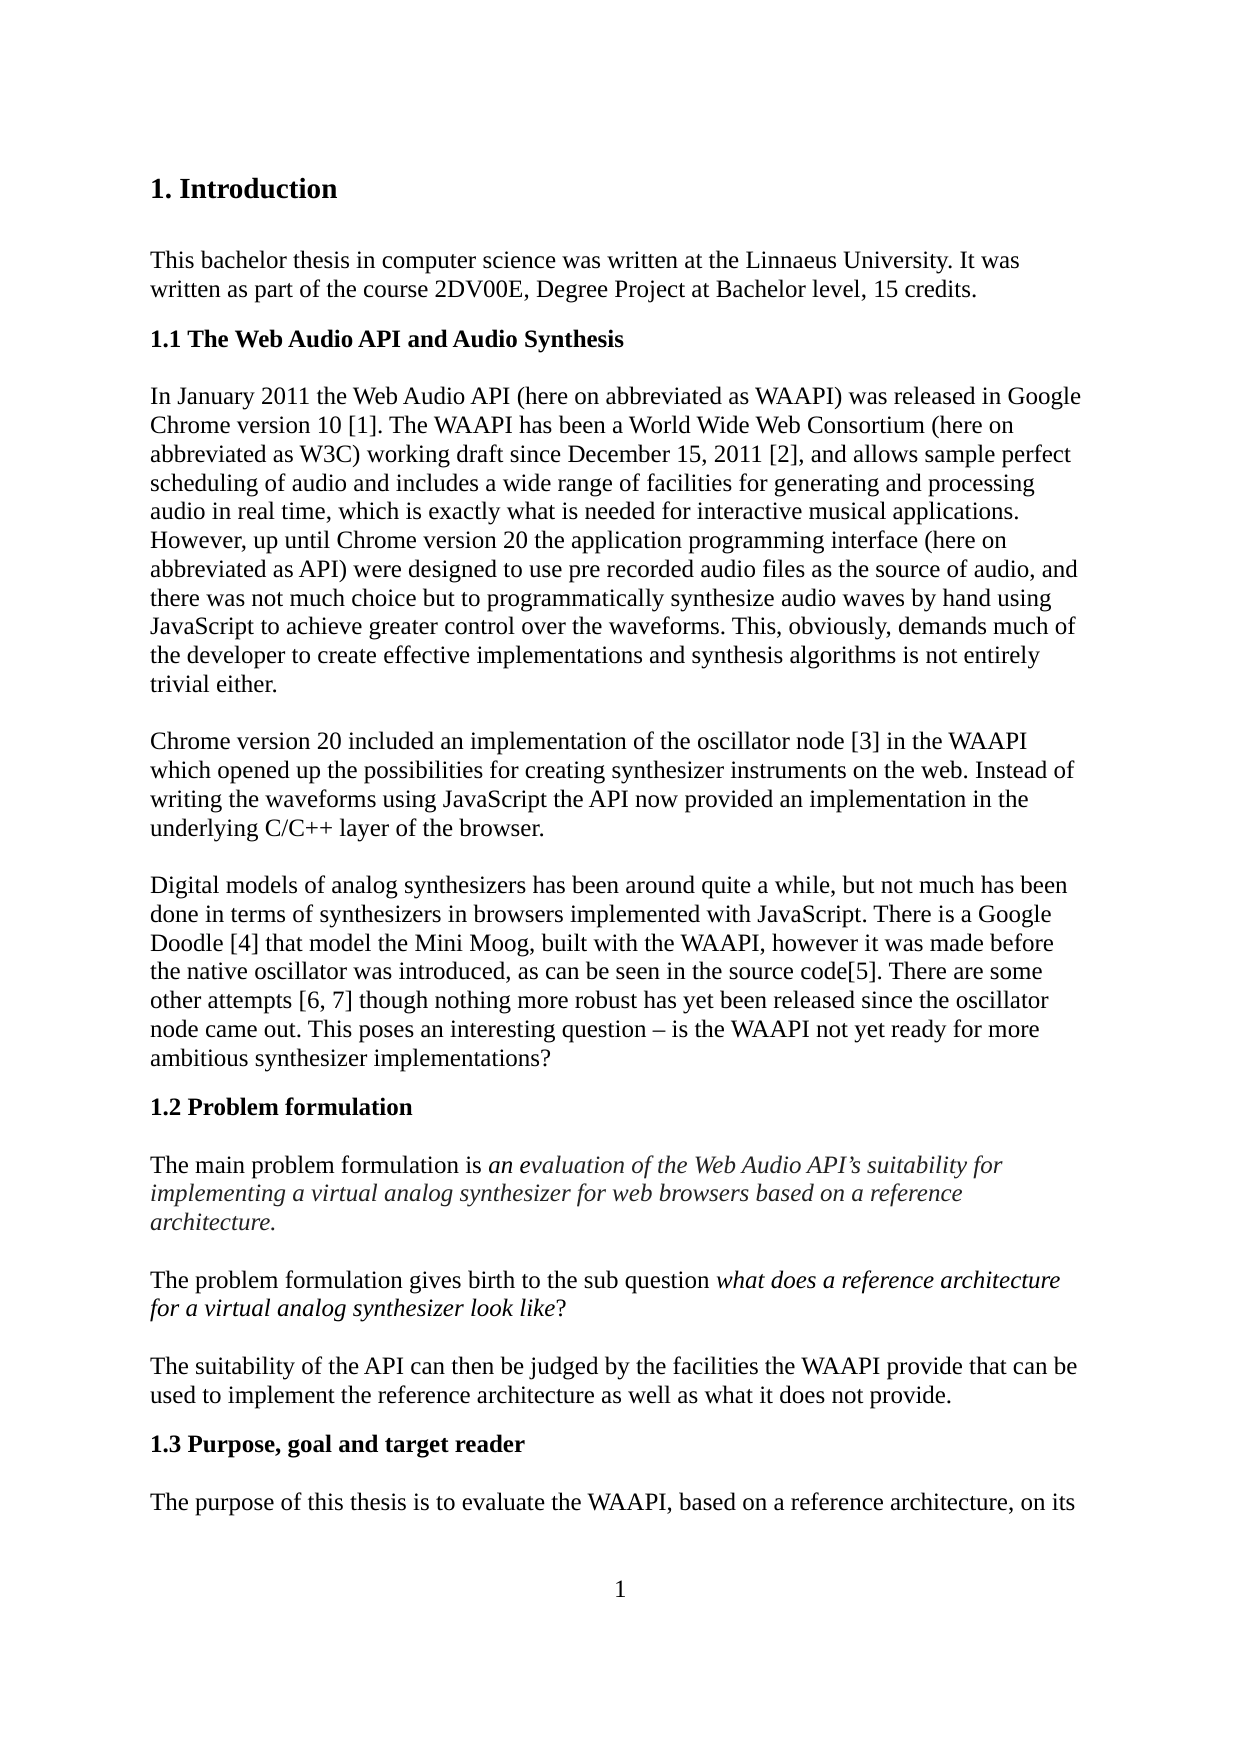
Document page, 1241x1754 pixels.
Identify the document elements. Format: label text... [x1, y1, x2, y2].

subtitle 1.2 Problem formulation [150, 1092, 1090, 1121]
subtitle 1. Introduction [150, 171, 1090, 204]
subtitle 1.1 The Web Audio API and Audio Synthesis [150, 324, 1090, 353]
text This bachelor thesis in computer science was written at the Linnaeus University. It was written as part of the course 2DV00E, Degree Project at Bachelor level, 15 credits. [150, 246, 1090, 303]
text The suitability of the API can then be judged by the facilities the WAAPI provide that can be used to implement the reference architecture as well as what it does not provide. [150, 1351, 1090, 1408]
text Chrome version 20 included an implementation of the oscillator node [3] in the WAAPI which opened up the possibilities for creating synthesizer instruments on the web. Instead of writing the waveforms using JavaScript the API now provided an implementation in the underlying C/C++ layer of the browser. [150, 726, 1090, 841]
text The main problem formulation is an evaluation of the Web Audio API’s suitability for implementing a virtual analog synthesizer for web browsers based on a reference architecture. [150, 1150, 1090, 1236]
subtitle 1.3 Purpose, goal and target reader [150, 1429, 1090, 1458]
text The problem formulation gives birth to the sub question what does a reference architecture for a virtual analog synthesizer look like? [150, 1265, 1090, 1322]
text The purpose of this thesis is to evaluate the WAAPI, based on a reference architecture, on its [150, 1487, 1090, 1516]
text In January 2011 the Web Audio API (here on abbreviated as WAAPI) was released in Google Chrome version 10 [1]. The WAAPI has been a World Wide Web Consortium (here on abbreviated as W3C) working draft since December 15, 2011 [2], and allows sample perfect scheduling of audio and includes a wide range of facilities for generating and processing audio in real time, which is exactly what is needed for interactive musical applications. However, up until Chrome version 20 the application programming interface (here on abbreviated as API) were designed to use pre recorded audio files as the source of audio, and there was not much choice but to programmatically synthesize audio waves by hand using JavaScript to achieve greater control over the waveforms. This, obviously, demands much of the developer to create effective implementations and synthesis algorithms is not entirely trivial either. [150, 381, 1090, 698]
text Digital models of analog synthesizers has been around quite a while, but not much has been done in terms of synthesizers in browsers implemented with JavaScript. There is a Google Doodle [4] that model the Mini Moog, built with the WAAPI, however it was made before the native oscillator was introduced, as can be seen in the source code[5]. There are some other attempts [6, 7] though nothing more robust has yet been released since the oscillator node came out. This poses an interesting question – is the WAAPI not yet ready for more ambitious synthesizer implementations? [150, 870, 1090, 1071]
